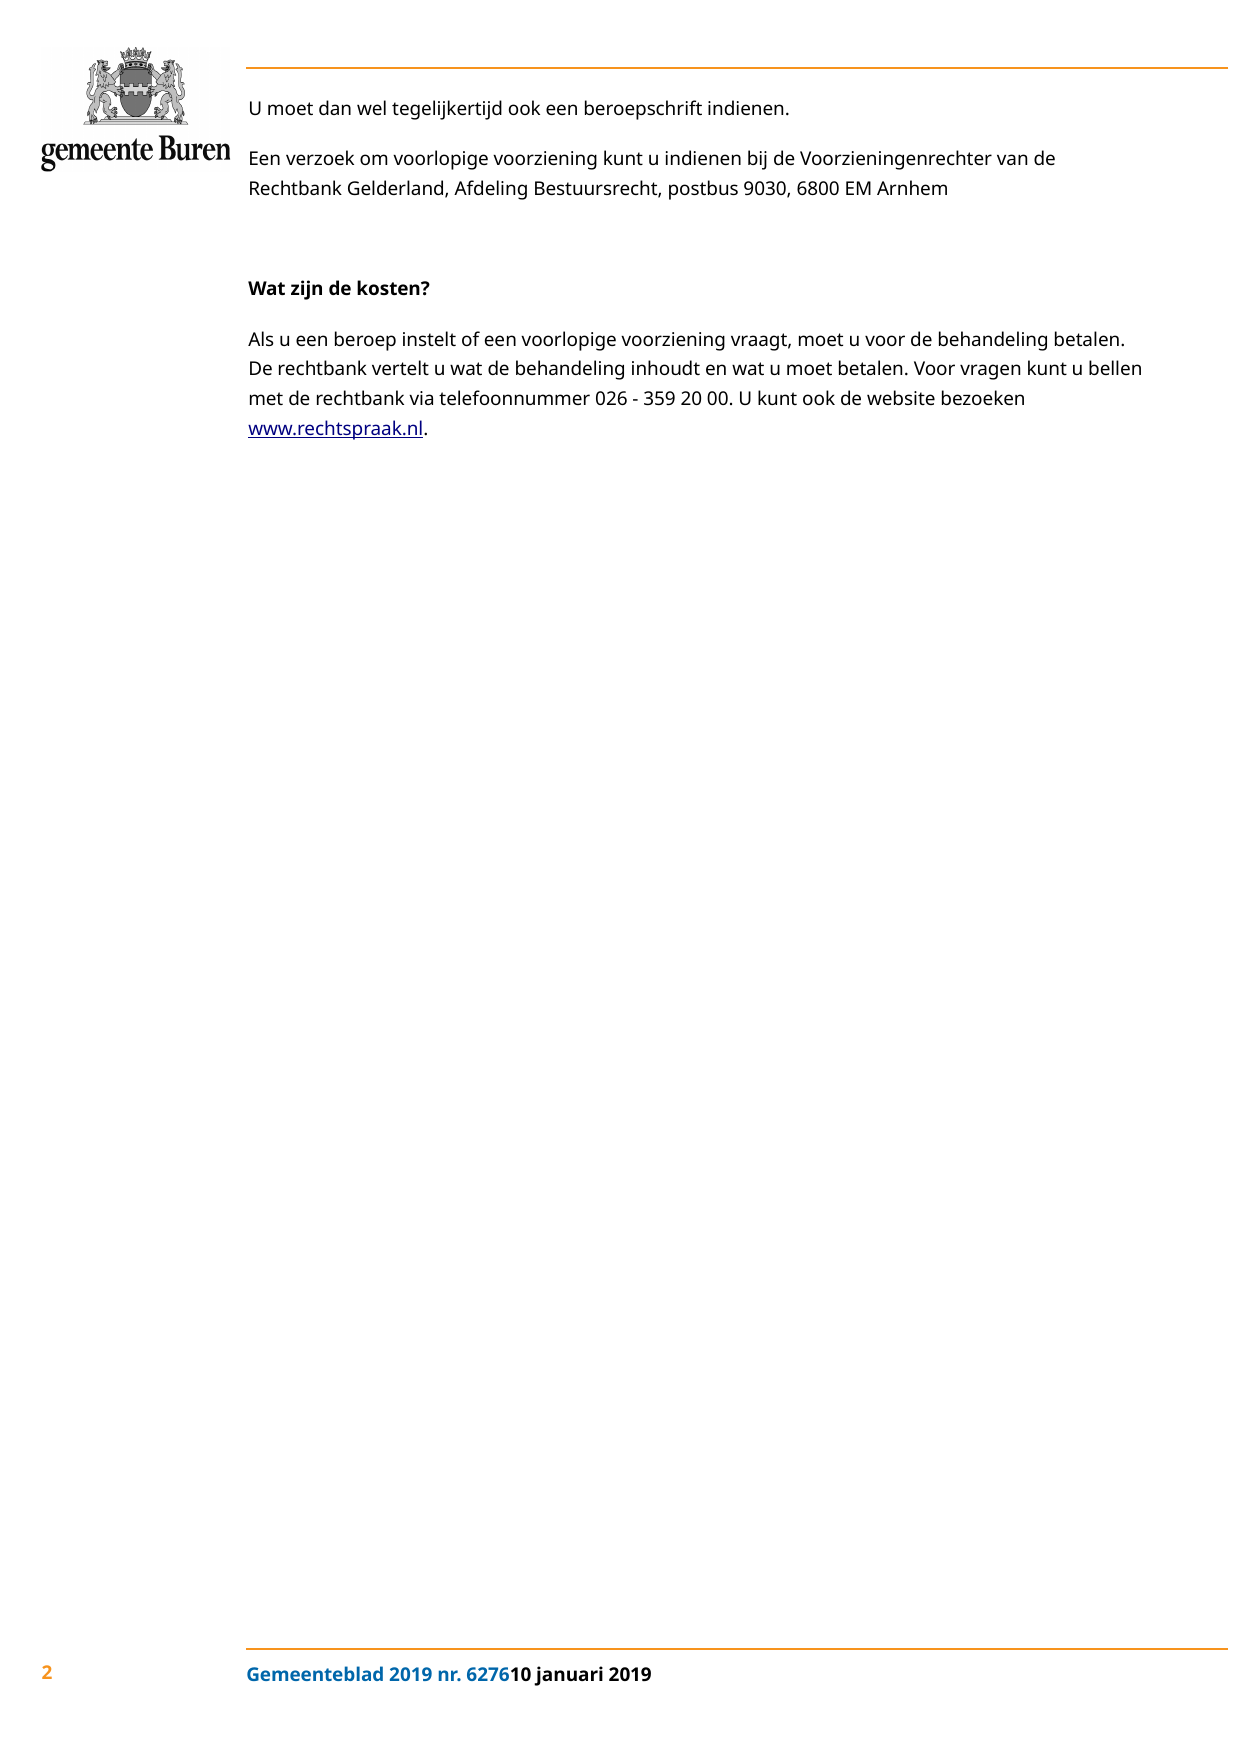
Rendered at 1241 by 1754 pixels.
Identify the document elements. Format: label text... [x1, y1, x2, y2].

text U moet dan wel tegelijkertijd ook een beroepschrift indienen. [248, 95, 1152, 121]
text Als u een beroep instelt of een voorlopige voorziening vraagt, moet u voor de behandeling betalen. De rechtbank vertelt u wat de behandeling inhoudt en wat u moet betalen. Voor vragen kunt u bellen met de rechtbank via telefoonnummer 026 - 359 20 00. U kunt ook de website bezoeken www.rechtspraak.nl. [248, 326, 1152, 441]
text Wat zijn de kosten? [248, 276, 1152, 301]
picture [41, 47, 231, 172]
text Een verzoek om voorlopige voorziening kunt u indienen bij de Voorzieningenrechter van de Rechtbank Gelderland, Afdeling Bestuursrecht, postbus 9030, 6800 EM Arnhem [248, 145, 1152, 201]
